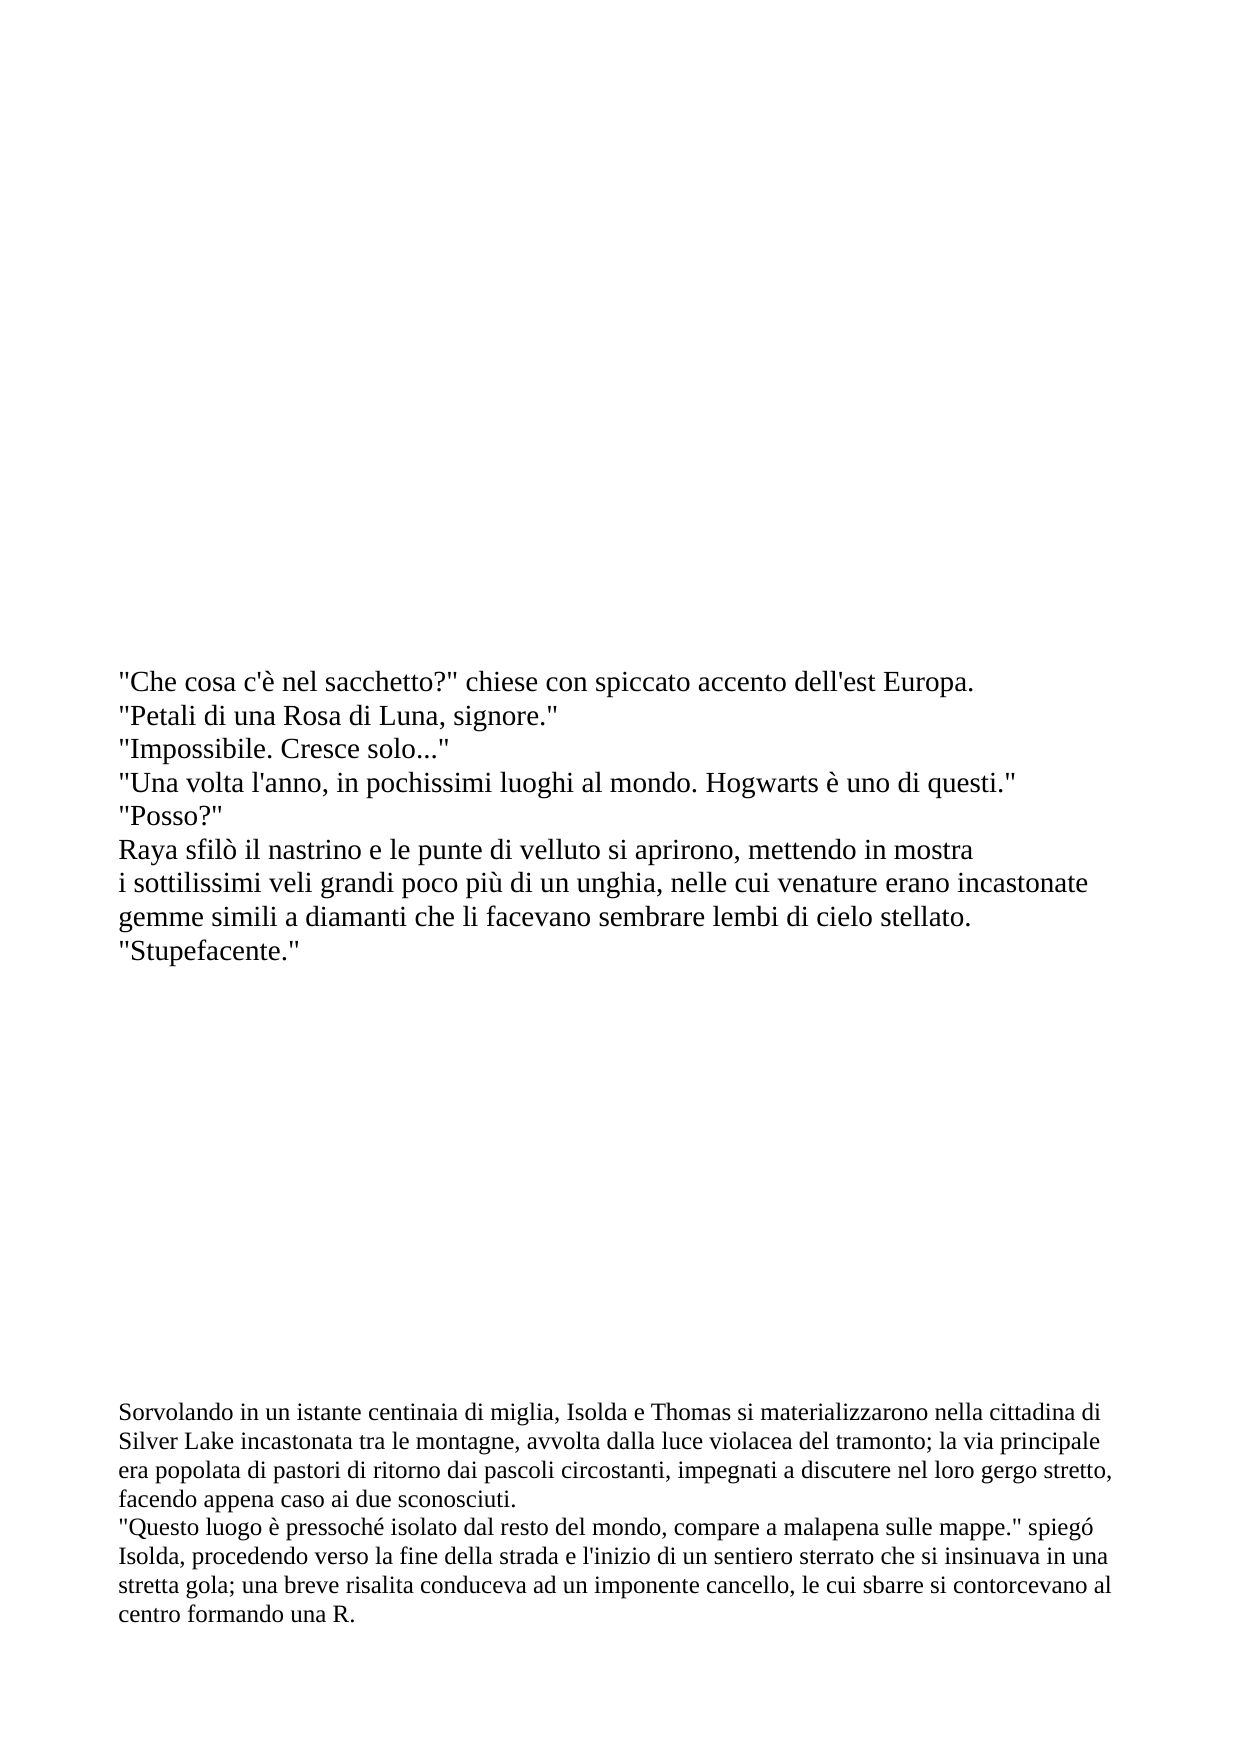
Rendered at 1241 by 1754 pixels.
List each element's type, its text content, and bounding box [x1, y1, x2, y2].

text "Stupefacente." [118, 933, 1122, 966]
text "Impossibile. Cresce solo..." [118, 731, 1122, 765]
text "Petali di una Rosa di Luna, signore." [118, 698, 1122, 731]
text Raya sfilò il nastrino e le punte di velluto si aprirono, mettendo in mostra i sottilissimi veli grandi poco più di un unghia, nelle cui venature erano incastonate gemme simili a diamanti che li facevano sembrare lembi di cielo stellato. [118, 832, 1122, 933]
text "Che cosa c'è nel sacchetto?" chiese con spiccato accento dell'est Europa. [118, 664, 1122, 698]
text "Questo luogo è pressoché isolato dal resto del mondo, compare a malapena sulle mappe." spiegó Isolda, procedendo verso la fine della strada e l'inizio di un sentiero sterrato che si insinuava in una stretta gola; una breve risalita conduceva ad un imponente cancello, le cui sbarre si contorcevano al centro formando una R. [118, 1512, 1122, 1627]
text "Una volta l'anno, in pochissimi luoghi al mondo. Hogwarts è uno di questi." [118, 765, 1122, 798]
text "Posso?" [118, 798, 1122, 832]
text Sorvolando in un istante centinaia di miglia, Isolda e Thomas si materializzarono nella cittadina di Silver Lake incastonata tra le montagne, avvolta dalla luce violacea del tramonto; la via principale era popolata di pastori di ritorno dai pascoli circostanti, impegnati a discutere nel loro gergo stretto, facendo appena caso ai due sconosciuti. [118, 1397, 1122, 1512]
